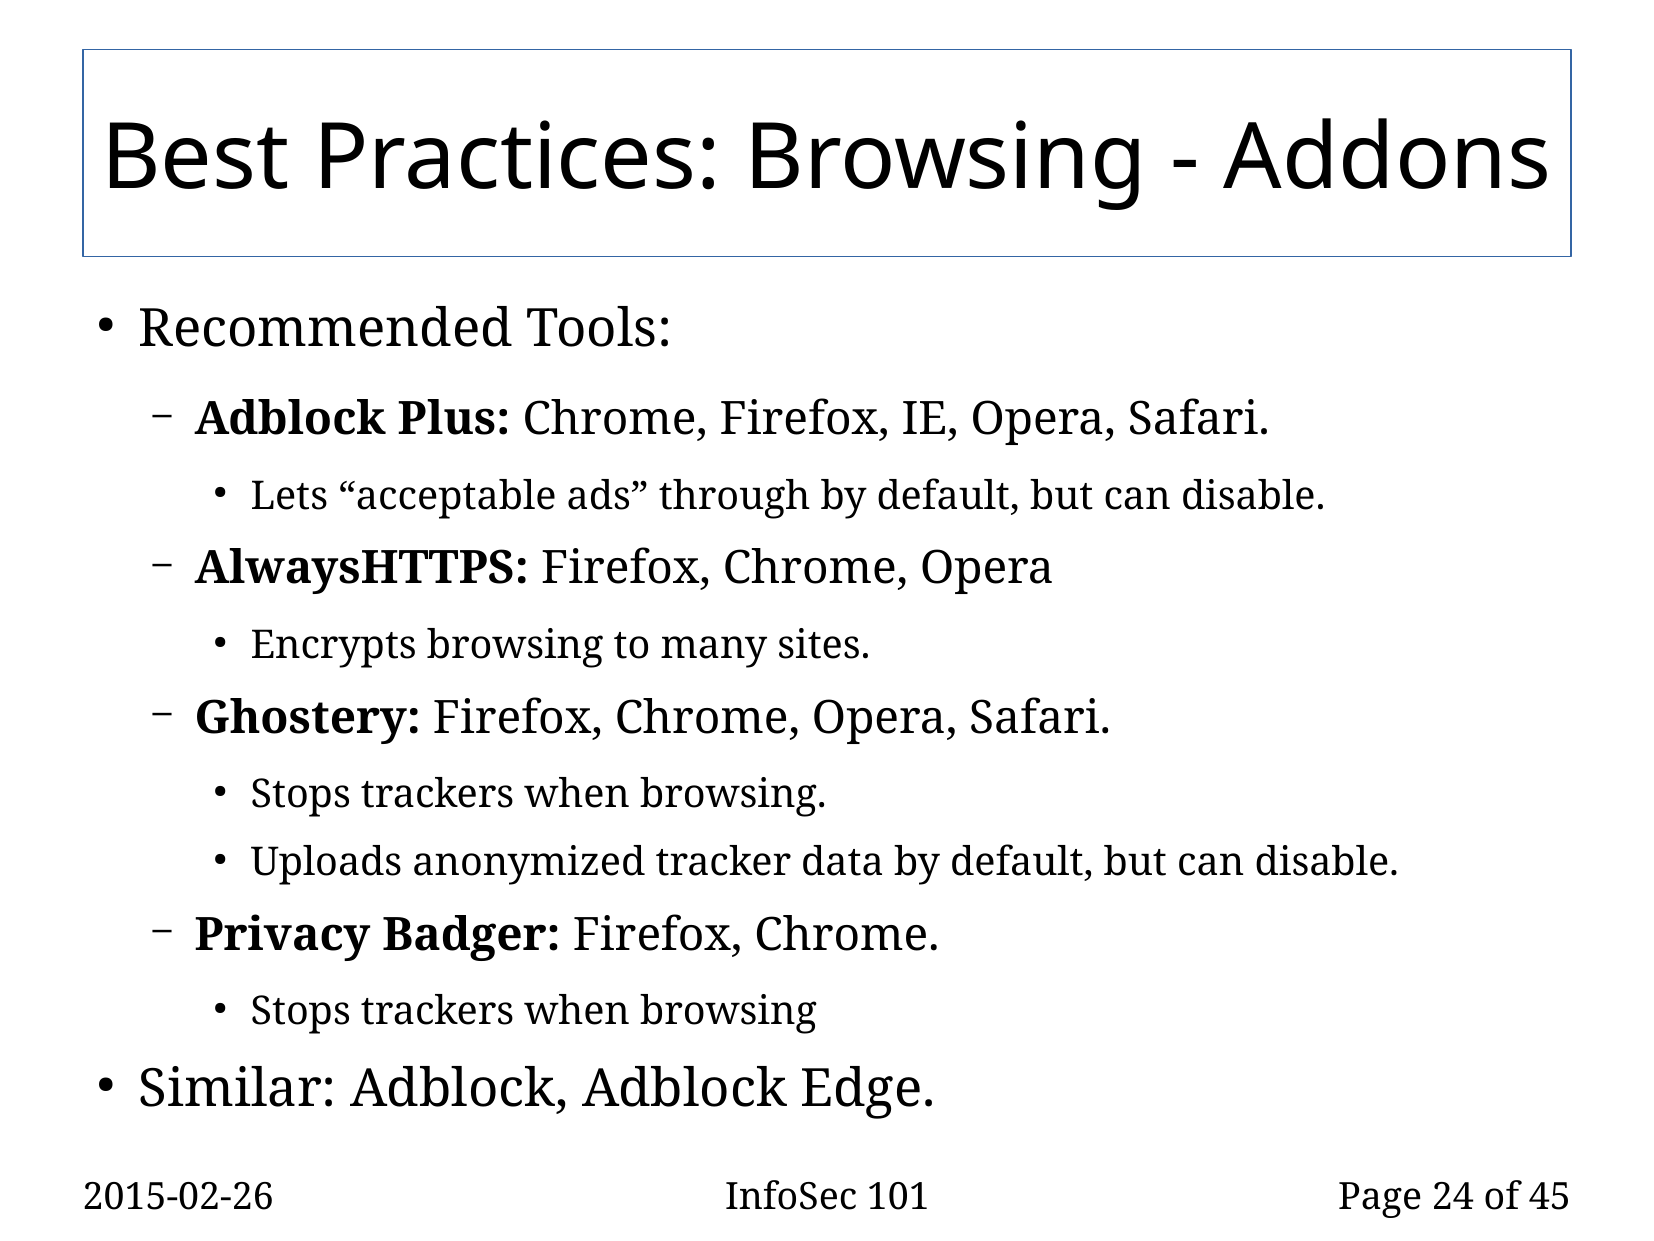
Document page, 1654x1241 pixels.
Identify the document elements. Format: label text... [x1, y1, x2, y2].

title Best Practices: Browsing - Addons [82, 49, 1571, 257]
list Recommended Tools: Adblock Plus: Chrome, Firefox, IE, Opera, Safari. Lets “acceptable ads” through by default, but can disable. AlwaysHTTPS: Firefox, Chrome, Opera Encrypts browsing to many sites. Ghostery: Firefox, Chrome, Opera, Safari. Stops trackers when browsing. Uploads anonymized tracker data by default, but can disable. Privacy Badger: Firefox, Chrome. Stops trackers when browsing Similar: Adblock, Adblock Edge. [82, 290, 1571, 1126]
